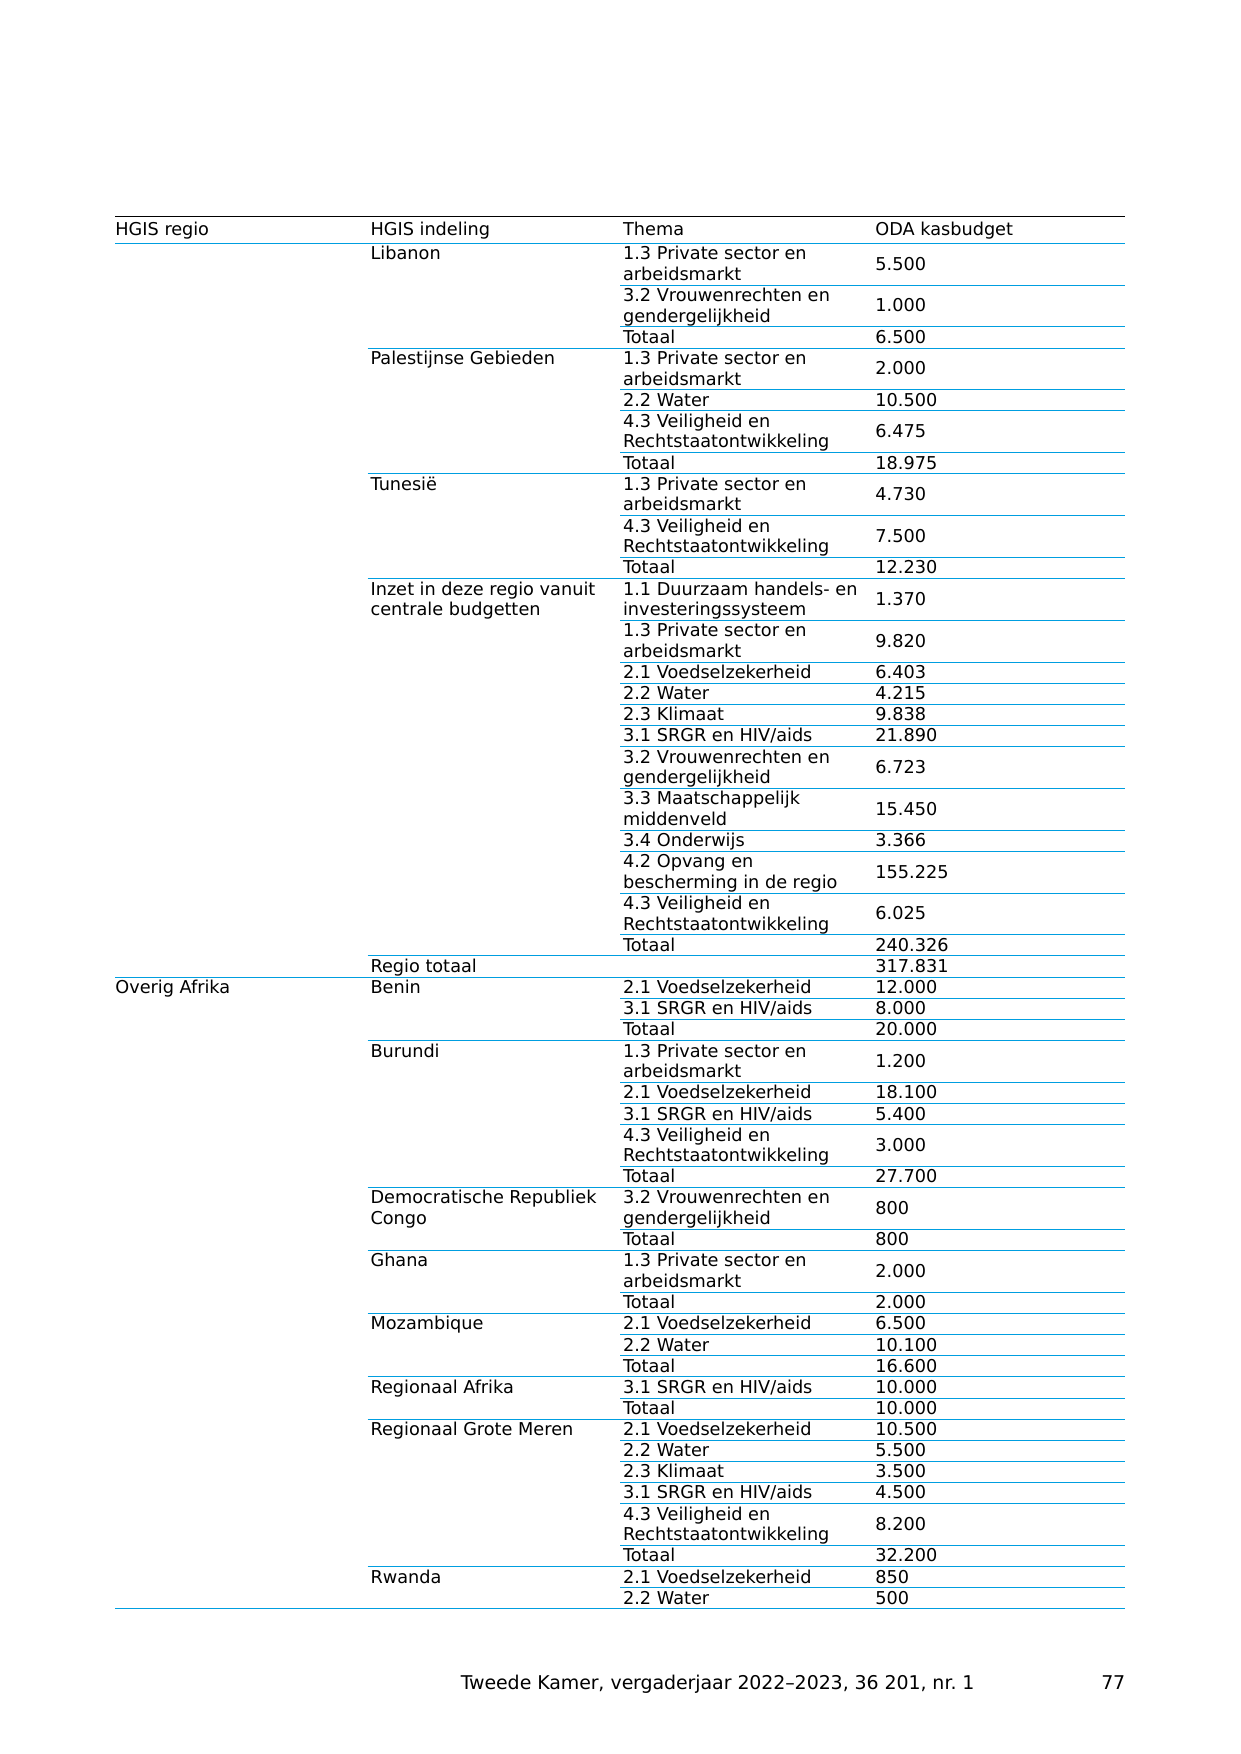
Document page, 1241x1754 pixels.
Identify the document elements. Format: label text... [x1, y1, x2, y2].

table_cell 7.500 [872, 516, 1125, 557]
table_cell 6.403 [872, 663, 1125, 683]
table_cell 5.500 [872, 1441, 1125, 1461]
table_cell 5.400 [872, 1104, 1125, 1124]
table_cell 10.500 [872, 1420, 1125, 1440]
table_cell 1.3 Private sector en arbeidsmarkt [620, 621, 872, 661]
table_cell 10.500 [872, 390, 1125, 410]
table_cell 2.1 Voedselzekerheid [620, 663, 872, 683]
table_cell 2.1 Voedselzekerheid [620, 1567, 872, 1587]
table_cell 3.500 [872, 1462, 1125, 1482]
table_cell 240.326 [872, 935, 1125, 955]
table_cell 6.500 [872, 327, 1125, 347]
table_cell 3.2 Vrouwenrechten en gendergelijkheid [620, 1188, 872, 1229]
table_cell Regionaal Grote Meren [368, 1420, 620, 1566]
table_cell 2.2 Water [620, 390, 872, 410]
table_cell 3.000 [872, 1125, 1125, 1166]
table_cell 3.1 SRGR en HIV/aids [620, 999, 872, 1019]
table_cell 21.890 [872, 726, 1125, 746]
table_cell 4.730 [872, 474, 1125, 515]
table_cell 3.2 Vrouwenrechten en gendergelijkheid [620, 286, 872, 326]
table_cell ODA kasbudget [872, 217, 1125, 243]
table_cell 2.2 Water [620, 1441, 872, 1461]
table_cell Benin [368, 978, 620, 1040]
table_cell 2.2 Water [620, 684, 872, 704]
table_cell 1.3 Private sector en arbeidsmarkt [620, 1041, 872, 1082]
table_cell 1.000 [872, 286, 1125, 326]
table_cell 3.1 SRGR en HIV/aids [620, 1483, 872, 1503]
table_cell Totaal [620, 1230, 872, 1250]
table_cell 9.838 [872, 705, 1125, 725]
table_cell 3.1 SRGR en HIV/aids [620, 1377, 872, 1397]
table_cell Tunesië [368, 474, 620, 578]
table_cell 4.3 Veiligheid en Rechtstaatontwikkeling [620, 516, 872, 557]
table_cell 4.2 Opvang en bescherming in de regio [620, 852, 872, 892]
table_cell 27.700 [872, 1167, 1125, 1187]
table_cell 2.000 [872, 1251, 1125, 1292]
table_cell 1.370 [872, 579, 1125, 620]
table_cell 3.2 Vrouwenrechten en gendergelijkheid [620, 747, 872, 788]
table_cell Totaal [620, 1356, 872, 1376]
table_cell Burundi [368, 1041, 620, 1187]
table_cell 1.3 Private sector en arbeidsmarkt [620, 244, 872, 284]
table_cell Ghana [368, 1251, 620, 1313]
table_cell 500 [872, 1588, 1125, 1608]
table_cell 10.100 [872, 1335, 1125, 1355]
table_cell [115, 244, 367, 977]
table_cell 1.3 Private sector en arbeidsmarkt [620, 1251, 872, 1292]
table_cell 10.000 [872, 1377, 1125, 1397]
table_cell Democratische Republiek Congo [368, 1188, 620, 1250]
table_cell 18.975 [872, 453, 1125, 473]
table_cell 16.600 [872, 1356, 1125, 1376]
table_cell 6.723 [872, 747, 1125, 788]
table_cell 2.1 Voedselzekerheid [620, 978, 872, 998]
table_cell Regionaal Afrika [368, 1377, 620, 1418]
table_cell 3.4 Onderwijs [620, 831, 872, 851]
table_cell Regio totaal [368, 956, 620, 977]
table_cell 3.3 Maatschappelijk middenveld [620, 789, 872, 829]
table_cell 2.3 Klimaat [620, 705, 872, 725]
table_cell Overig Afrika [115, 978, 367, 1608]
table_cell 6.475 [872, 411, 1125, 452]
table_cell Totaal [620, 1399, 872, 1418]
table_cell 800 [872, 1188, 1125, 1229]
table_cell Totaal [620, 1020, 872, 1040]
table_cell 155.225 [872, 852, 1125, 892]
table_cell Totaal [620, 1167, 872, 1187]
table_cell 2.2 Water [620, 1335, 872, 1355]
table_cell Totaal [620, 1293, 872, 1313]
table_cell HGIS indeling [368, 217, 620, 243]
table_cell 6.025 [872, 894, 1125, 934]
table_cell 10.000 [872, 1399, 1125, 1418]
table_cell Palestijnse Gebieden [368, 349, 620, 473]
table_cell 3.1 SRGR en HIV/aids [620, 1104, 872, 1124]
table_cell 317.831 [872, 956, 1125, 977]
table_cell 15.450 [872, 789, 1125, 829]
table_cell 2.1 Voedselzekerheid [620, 1314, 872, 1334]
table_cell 4.3 Veiligheid en Rechtstaatontwikkeling [620, 411, 872, 452]
table_cell 32.200 [872, 1546, 1125, 1566]
table_cell Totaal [620, 558, 872, 578]
table_cell 12.230 [872, 558, 1125, 578]
table_cell Totaal [620, 1546, 872, 1566]
table_cell 18.100 [872, 1083, 1125, 1103]
table_cell 1.3 Private sector en arbeidsmarkt [620, 349, 872, 389]
table_cell 850 [872, 1567, 1125, 1587]
table_cell Libanon [368, 244, 620, 347]
table_cell Inzet in deze regio vanuit centrale budgetten [368, 579, 620, 955]
table_cell 1.200 [872, 1041, 1125, 1082]
table_cell 9.820 [872, 621, 1125, 661]
table_cell Totaal [620, 327, 872, 347]
table_cell Totaal [620, 935, 872, 955]
table_cell 5.500 [872, 244, 1125, 284]
table_cell 4.500 [872, 1483, 1125, 1503]
table_cell Mozambique [368, 1314, 620, 1376]
table_cell 2.2 Water [620, 1588, 872, 1608]
table_cell Thema [620, 217, 872, 243]
table_cell HGIS regio [115, 217, 367, 243]
table_cell 2.000 [872, 349, 1125, 389]
table_cell 12.000 [872, 978, 1125, 998]
table_cell 8.200 [872, 1504, 1125, 1545]
table_cell 1.1 Duurzaam handels- en investeringssysteem [620, 579, 872, 620]
table_header Tabel 15 De geplande ODA-uitgaven binnen de BHOS-begroting per regio in 2022 (x 1.000 EUR) [115, 191, 1125, 216]
table_cell 20.000 [872, 1020, 1125, 1040]
table_cell 800 [872, 1230, 1125, 1250]
table_cell 2.000 [872, 1293, 1125, 1313]
table_cell 4.215 [872, 684, 1125, 704]
table_cell 4.3 Veiligheid en Rechtstaatontwikkeling [620, 1504, 872, 1545]
table_cell Rwanda [368, 1567, 620, 1608]
table_cell 3.1 SRGR en HIV/aids [620, 726, 872, 746]
table_cell 1.3 Private sector en arbeidsmarkt [620, 474, 872, 515]
table_cell Totaal [620, 453, 872, 473]
table_cell 3.366 [872, 831, 1125, 851]
table_cell 2.3 Klimaat [620, 1462, 872, 1482]
table_cell 2.1 Voedselzekerheid [620, 1420, 872, 1440]
table_cell 8.000 [872, 999, 1125, 1019]
table_cell 2.1 Voedselzekerheid [620, 1083, 872, 1103]
table_cell 4.3 Veiligheid en Rechtstaatontwikkeling [620, 894, 872, 934]
table_cell [620, 956, 872, 977]
table_cell 6.500 [872, 1314, 1125, 1334]
table_cell 4.3 Veiligheid en Rechtstaatontwikkeling [620, 1125, 872, 1166]
